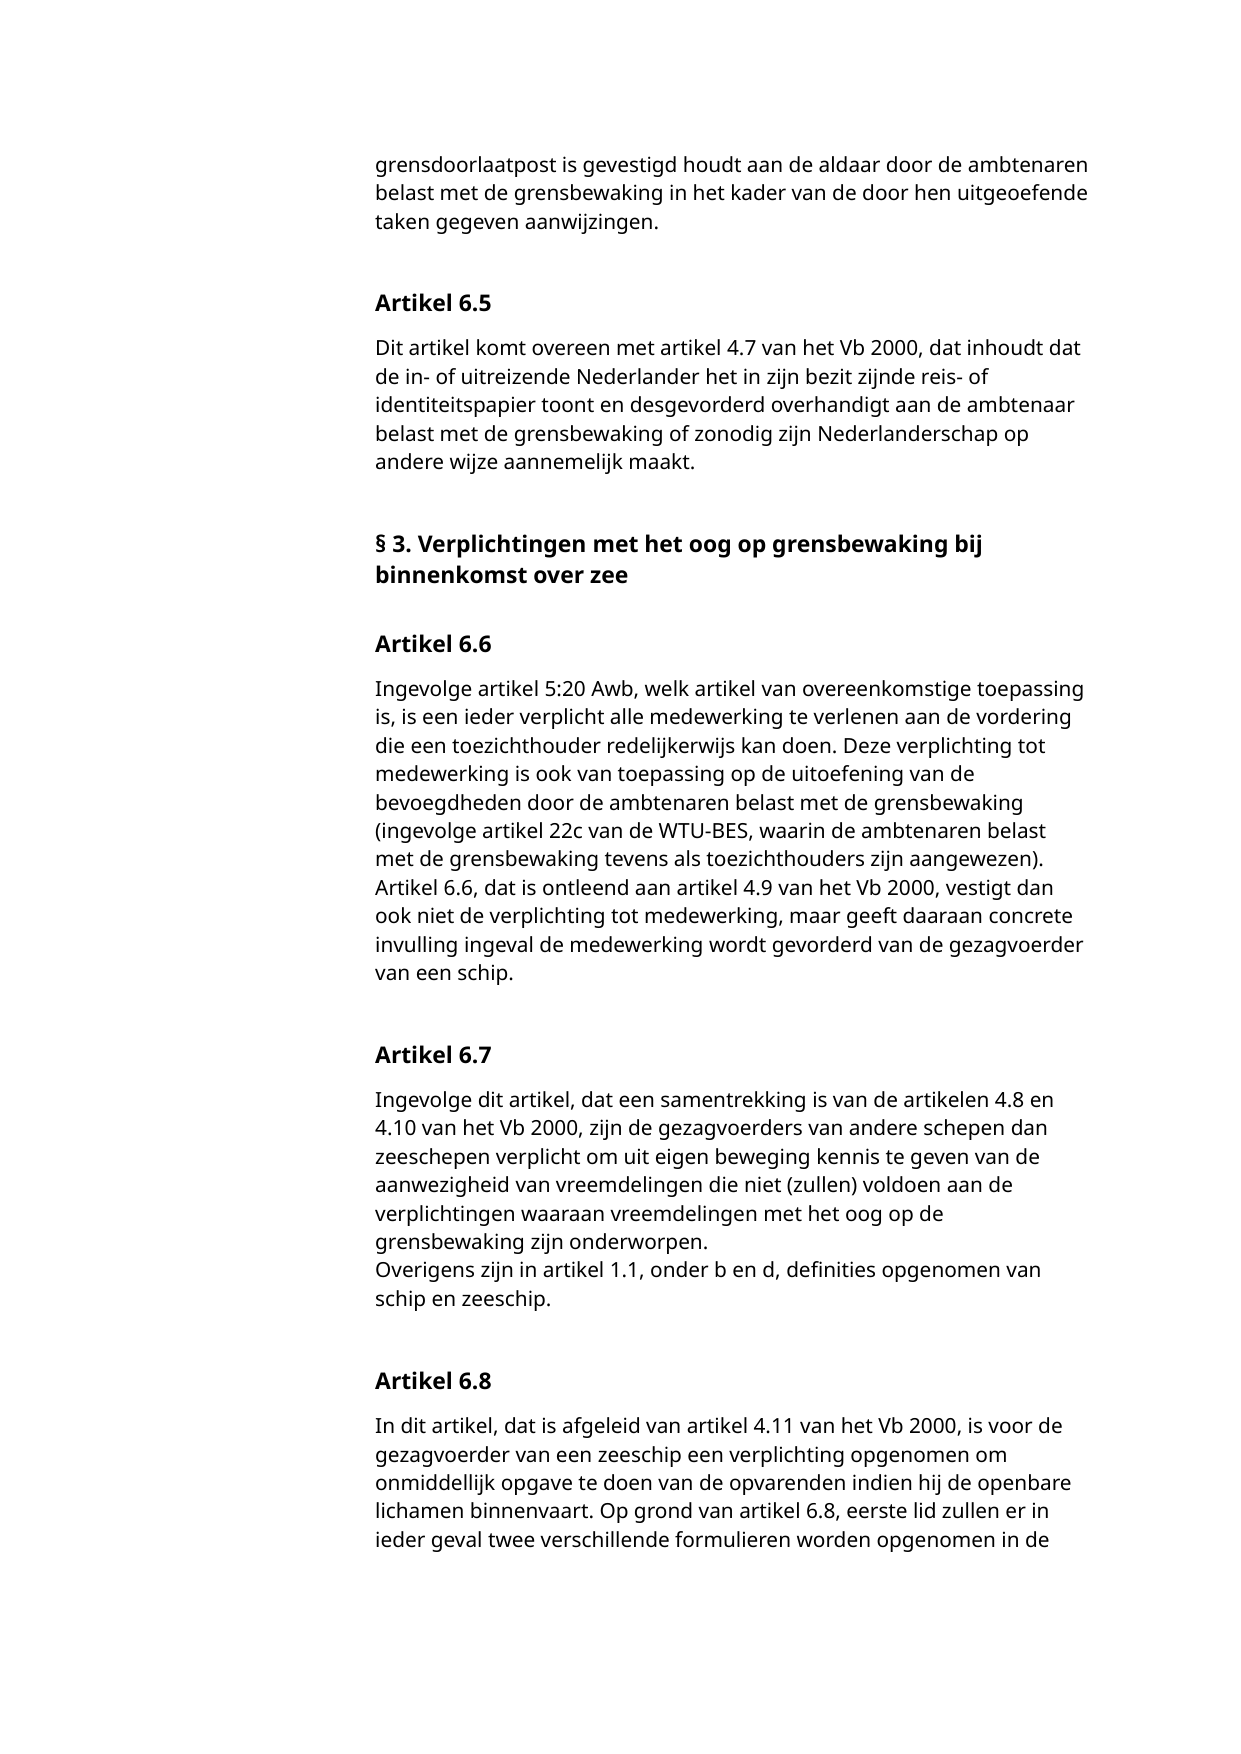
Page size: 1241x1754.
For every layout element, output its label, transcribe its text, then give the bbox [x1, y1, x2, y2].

text Overigens zijn in artikel 1.1, onder b en d, definities opgenomen van schip en zeeschip. [375, 1256, 1090, 1312]
subtitle Artikel 6.8 [375, 1365, 1090, 1396]
subtitle Artikel 6.5 [375, 287, 1090, 318]
subtitle Artikel 6.6 [375, 628, 1090, 659]
text Dit artikel komt overeen met artikel 4.7 van het Vb 2000, dat inhoudt dat de in- of uitreizende Nederlander het in zijn bezit zijnde reis- of identiteitspapier toont en desgevorderd overhandigt aan de ambtenaar belast met de grensbewaking of zonodig zijn Nederlanderschap op andere wijze aannemelijk maakt. [375, 333, 1090, 476]
text grensdoorlaatpost is gevestigd houdt aan de aldaar door de ambtenaren belast met de grensbewaking in het kader van de door hen uitgeoefende taken gegeven aanwijzingen. [375, 150, 1090, 235]
text Ingevolge dit artikel, dat een samentrekking is van de artikelen 4.8 en 4.10 van het Vb 2000, zijn de gezagvoerders van andere schepen dan zeeschepen verplicht om uit eigen beweging kennis te geven van de aanwezigheid van vreemdelingen die niet (zullen) voldoen aan de verplichtingen waaraan vreemdelingen met het oog op de grensbewaking zijn onderworpen. [375, 1085, 1090, 1256]
subtitle § 3. Verplichtingen met het oog op grensbewaking bij binnenkomst over zee [375, 528, 1090, 590]
text In dit artikel, dat is afgeleid van artikel 4.11 van het Vb 2000, is voor de gezagvoerder van een zeeschip een verplichting opgenomen om onmiddellijk opgave te doen van de opvarenden indien hij de openbare lichamen binnenvaart. Op grond van artikel 6.8, eerste lid zullen er in ieder geval twee verschillende formulieren worden opgenomen in de [375, 1411, 1090, 1553]
subtitle Artikel 6.7 [375, 1039, 1090, 1070]
text Ingevolge artikel 5:20 Awb, welk artikel van overeenkomstige toepassing is, is een ieder verplicht alle medewerking te verlenen aan de vordering die een toezichthouder redelijkerwijs kan doen. Deze verplichting tot medewerking is ook van toepassing op de uitoefening van de bevoegdheden door de ambtenaren belast met de grensbewaking (ingevolge artikel 22c van de WTU-BES, waarin de ambtenaren belast met de grensbewaking tevens als toezichthouders zijn aangewezen). Artikel 6.6, dat is ontleend aan artikel 4.9 van het Vb 2000, vestigt dan ook niet de verplichting tot medewerking, maar geeft daaraan concrete invulling ingeval de medewerking wordt gevorderd van de gezagvoerder van een schip. [375, 674, 1090, 987]
